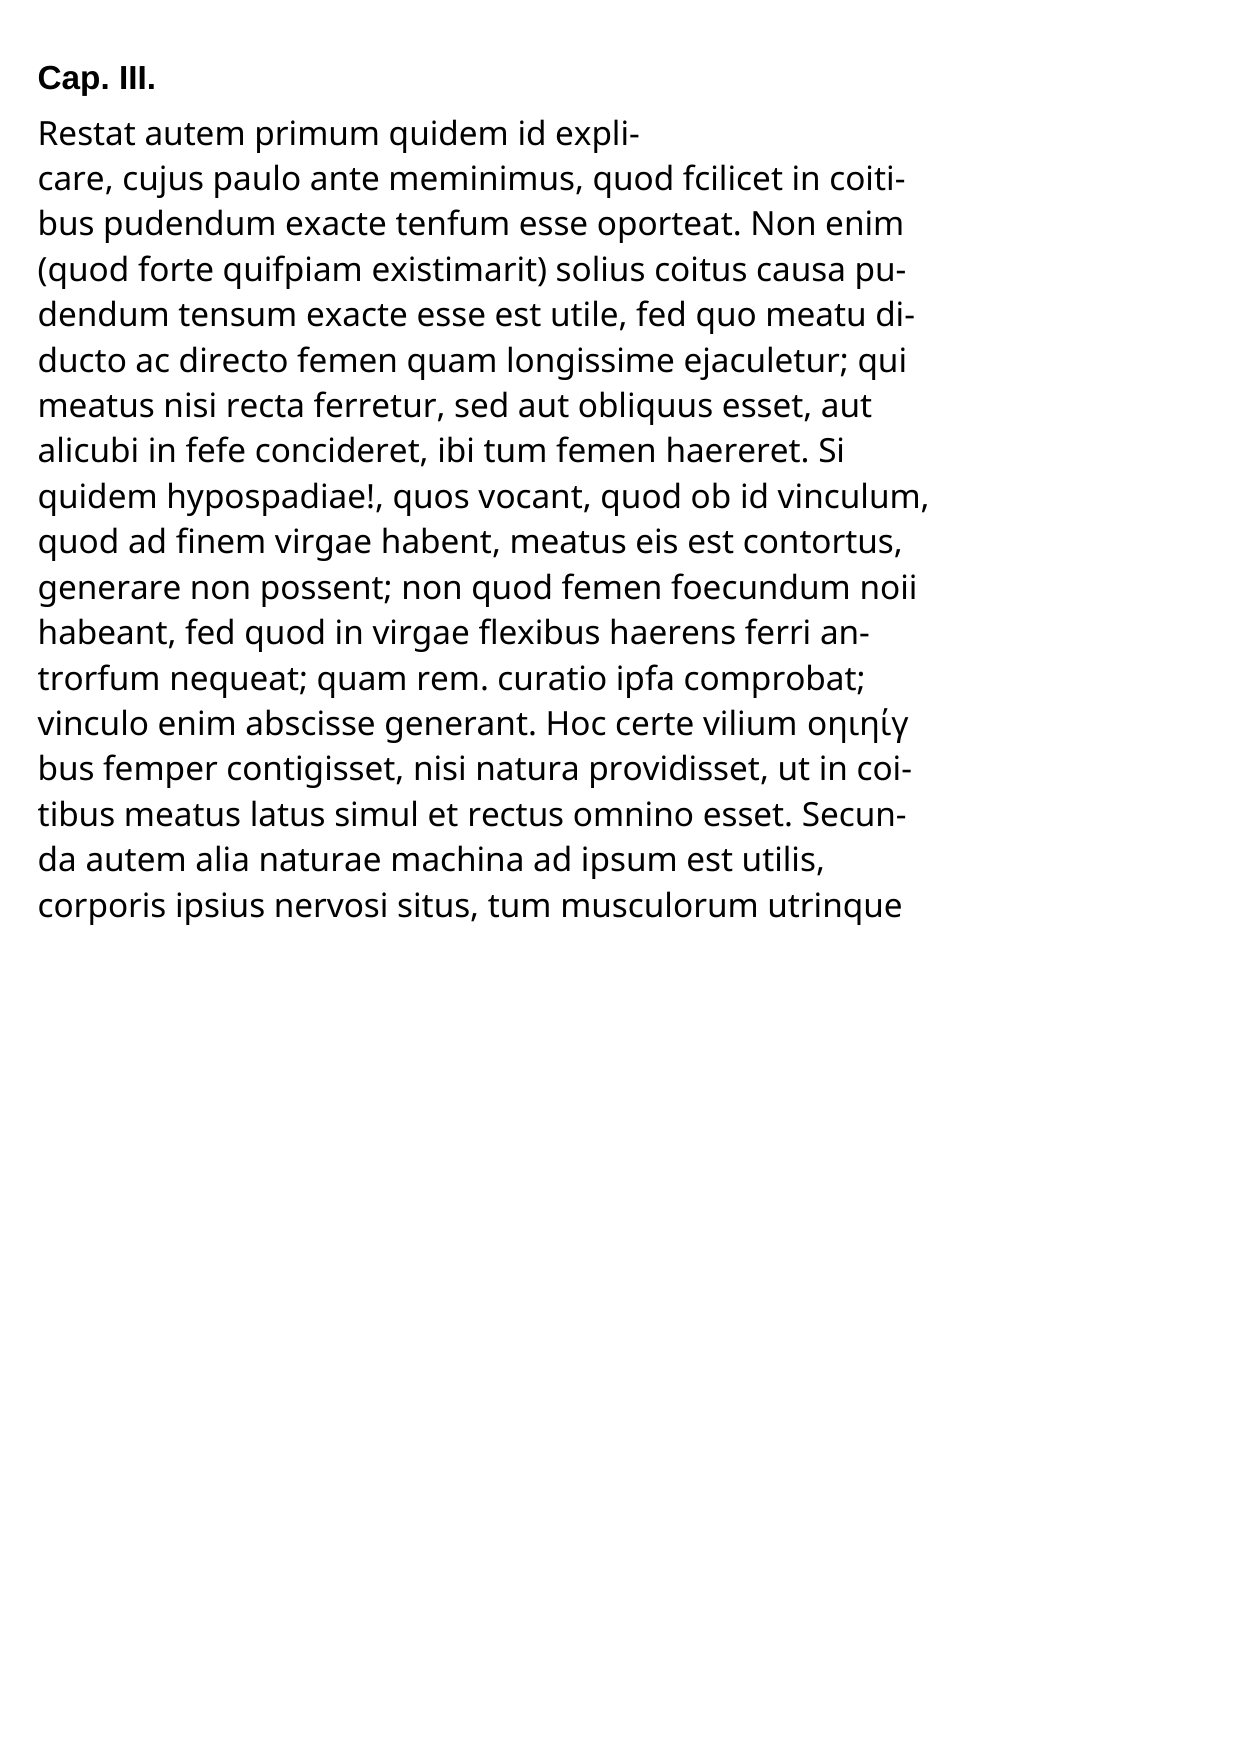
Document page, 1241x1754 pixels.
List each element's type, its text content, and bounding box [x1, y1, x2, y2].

subtitle Cap. III. [37, 58, 1203, 97]
text Restat autem primum quidem id expli- care, cujus paulo ante meminimus, quod fcilicet in coiti- bus pudendum exacte tenfum esse oporteat. Non enim (quod forte quifpiam existimarit) solius coitus causa pu- dendum tensum exacte esse est utile, fed quo meatu di- ducto ac directo femen quam longissime ejaculetur; qui meatus nisi recta ferretur, sed aut obliquus esset, aut alicubi in fefe concideret, ibi tum femen haereret. Si quidem hypospadiae!, quos vocant, quod ob id vinculum, quod ad finem virgae habent, meatus eis est contortus, generare non possent; non quod femen foecundum noii habeant, fed quod in virgae flexibus haerens ferri an- trorfum nequeat; quam rem. curatio ipfa comprobat; vinculo enim abscisse generant. Hoc certe vilium οηιηίγ bus femper contigisset, nisi natura providisset, ut in coi- tibus meatus latus simul et rectus omnino esset. Secun- da autem alia naturae machina ad ipsum est utilis, corporis ipsius nervosi situs, tum musculorum utrinque [37, 109, 1203, 927]
